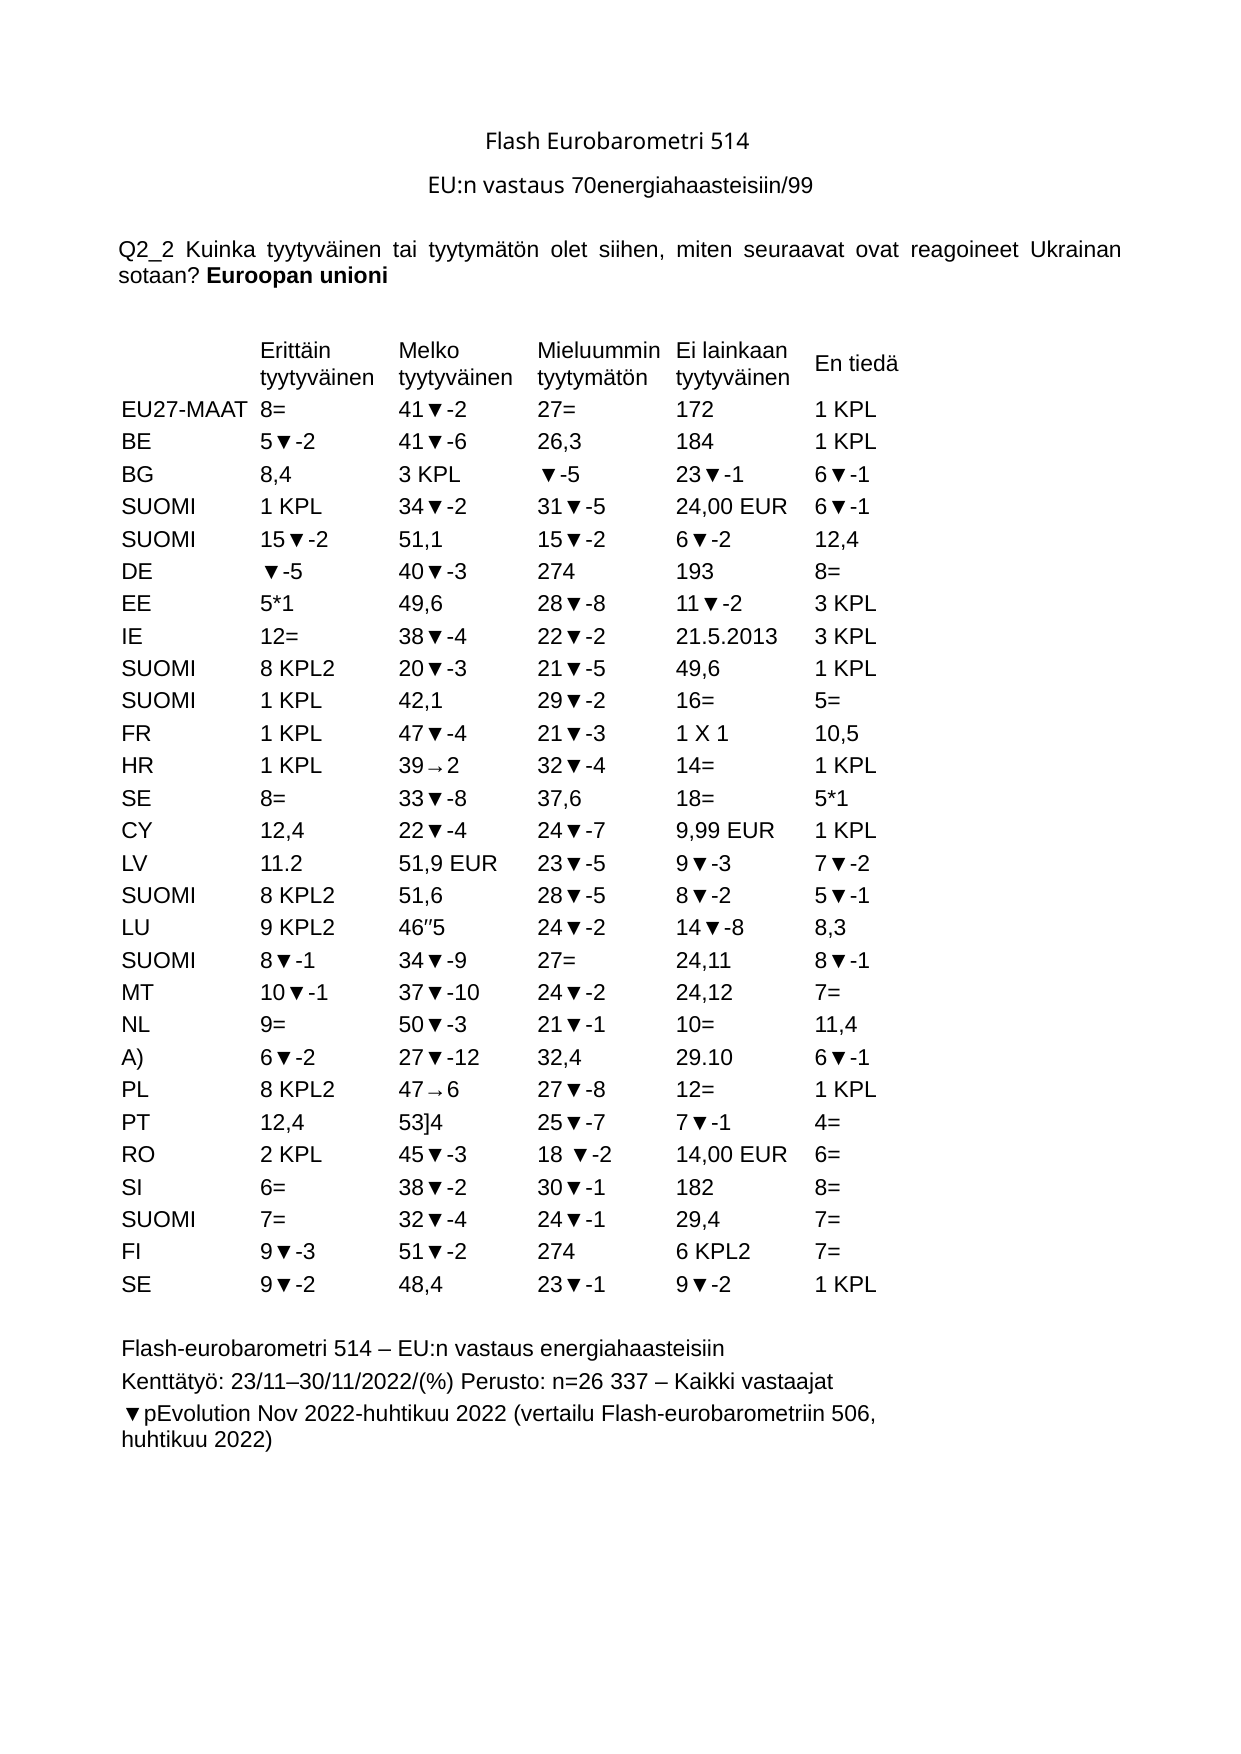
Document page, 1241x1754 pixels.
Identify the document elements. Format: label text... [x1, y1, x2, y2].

table_cell SUOMI [118, 944, 257, 976]
table_cell 24,11 [673, 944, 811, 976]
table_cell 8 KPL2 [257, 652, 395, 684]
table_cell 32▼-4 [395, 1203, 534, 1235]
table_cell BE [118, 425, 257, 458]
table_header Mieluummin tyytymätön [534, 334, 673, 393]
table_cell 12= [257, 620, 395, 652]
table_cell 31▼-5 [534, 490, 673, 522]
table_cell 6▼-1 [811, 458, 950, 490]
table_header Melko tyytyväinen [395, 334, 534, 393]
table_cell 7▼-2 [811, 846, 950, 879]
table_cell 1 KPL [811, 814, 950, 846]
table_cell 15▼-2 [534, 523, 673, 555]
table_cell 23▼-1 [673, 458, 811, 490]
table_cell 11.2 [257, 846, 395, 879]
table_cell SUOMI [118, 490, 257, 522]
table_cell 38▼-4 [395, 620, 534, 652]
table_cell RO [118, 1138, 257, 1170]
table_cell 29.10 [673, 1041, 811, 1073]
table_cell 49,6 [673, 652, 811, 684]
table_cell 22▼-2 [534, 620, 673, 652]
table_cell PL [118, 1073, 257, 1106]
table_cell SUOMI [118, 652, 257, 684]
table_cell ▼рEvolution Nov 2022-huhtikuu 2022 (vertailu Flash-eurobarometriin 506, huhtikuu 2022) [118, 1397, 950, 1456]
table_cell 49,6 [395, 587, 534, 620]
table_cell 24▼-7 [534, 814, 673, 846]
table_cell 25▼-7 [534, 1106, 673, 1138]
table_cell 274 [534, 1235, 673, 1268]
table_cell 5*1 [257, 587, 395, 620]
table_cell 8 KPL2 [257, 879, 395, 911]
table_cell 34▼-9 [395, 944, 534, 976]
table_cell 34▼-2 [395, 490, 534, 522]
table_cell 32,4 [534, 1041, 673, 1073]
table_cell 6= [811, 1138, 950, 1170]
table_cell FR [118, 717, 257, 749]
table_cell SUOMI [118, 879, 257, 911]
table_cell 39→2 [395, 749, 534, 782]
table_cell 9,99 EUR [673, 814, 811, 846]
table_cell 26,3 [534, 425, 673, 458]
table_cell CY [118, 814, 257, 846]
table_cell 12,4 [257, 1106, 395, 1138]
table_cell LU [118, 911, 257, 944]
table_cell 8= [811, 1170, 950, 1203]
table_cell 11,4 [811, 1009, 950, 1041]
table_cell 184 [673, 425, 811, 458]
table_cell [257, 1300, 395, 1332]
table_cell 23▼-5 [534, 846, 673, 879]
table_cell 24,12 [673, 976, 811, 1008]
table_cell 37,6 [534, 782, 673, 814]
table_cell 5*1 [811, 782, 950, 814]
table_cell 41▼-6 [395, 425, 534, 458]
table_cell 9▼-2 [673, 1268, 811, 1300]
table_cell 6▼-2 [673, 523, 811, 555]
table_cell 9▼-3 [673, 846, 811, 879]
table_cell 8,3 [811, 911, 950, 944]
table_cell 42,1 [395, 685, 534, 717]
table_cell 51,9 EUR [395, 846, 534, 879]
table_cell SE [118, 782, 257, 814]
table_header En tiedä [811, 334, 950, 393]
table_header Ei lainkaan tyytyväinen [673, 334, 811, 393]
table_cell Kenttätyö: 23/11–30/11/2022/(%) Perusto: n=26 337 – Kaikki vastaajat [118, 1365, 950, 1397]
table_cell 41▼-2 [395, 393, 534, 425]
table_cell 9▼-2 [257, 1268, 395, 1300]
table_cell 14,00 EUR [673, 1138, 811, 1170]
table_cell 5▼-2 [257, 425, 395, 458]
table_cell EU27-MAAT [118, 393, 257, 425]
table_cell 47▼-4 [395, 717, 534, 749]
table_cell HR [118, 749, 257, 782]
table_cell A) [118, 1041, 257, 1073]
table_cell 12,4 [257, 814, 395, 846]
table_cell DE [118, 555, 257, 587]
table_cell 47→6 [395, 1073, 534, 1106]
table_cell 10▼-1 [257, 976, 395, 1008]
table_cell 40▼-3 [395, 555, 534, 587]
table_cell 7= [257, 1203, 395, 1235]
table_cell PT [118, 1106, 257, 1138]
table_cell SUOMI [118, 685, 257, 717]
table_cell 6 KPL2 [673, 1235, 811, 1268]
table_cell IE [118, 620, 257, 652]
table_cell 28▼-5 [534, 879, 673, 911]
table_cell 30▼-1 [534, 1170, 673, 1203]
table_cell 1 KPL [811, 1073, 950, 1106]
table_cell 24▼-1 [534, 1203, 673, 1235]
table_cell 6= [257, 1170, 395, 1203]
table_cell 1 KPL [257, 717, 395, 749]
table_cell [811, 1300, 950, 1332]
table_cell 11▼-2 [673, 587, 811, 620]
table_cell 9= [257, 1009, 395, 1041]
table_cell 8▼-2 [673, 879, 811, 911]
table_cell Flash-eurobarometri 514 – EU:n vastaus energiahaasteisiin [118, 1333, 950, 1365]
table_cell 23▼-1 [534, 1268, 673, 1300]
table_cell 15▼-2 [257, 523, 395, 555]
table_cell 9 KPL2 [257, 911, 395, 944]
table_cell 28▼-8 [534, 587, 673, 620]
table_cell 48,4 [395, 1268, 534, 1300]
table_cell 6▼-1 [811, 1041, 950, 1073]
table_cell 50▼-3 [395, 1009, 534, 1041]
table_cell ▼-5 [257, 555, 395, 587]
table_cell 51,1 [395, 523, 534, 555]
table_cell SI [118, 1170, 257, 1203]
table_cell 9▼-3 [257, 1235, 395, 1268]
table_cell 38▼-2 [395, 1170, 534, 1203]
table_cell 18= [673, 782, 811, 814]
table_cell EE [118, 587, 257, 620]
table_cell 27= [534, 944, 673, 976]
table_cell NL [118, 1009, 257, 1041]
text Q2_2 Kuinka tyytyväinen tai tyytymätön olet siihen, miten seuraavat ovat reagoineet Ukrainan sotaan? Euroopan unioni [118, 236, 1122, 289]
table_cell 29,4 [673, 1203, 811, 1235]
table_cell 8▼-1 [811, 944, 950, 976]
table_cell 20▼-3 [395, 652, 534, 684]
table_cell 1 KPL [811, 652, 950, 684]
table_cell 4= [811, 1106, 950, 1138]
table_cell 24▼-2 [534, 976, 673, 1008]
table_cell 1 KPL [257, 685, 395, 717]
table_cell 46′′5 [395, 911, 534, 944]
table_cell 6▼-1 [811, 490, 950, 522]
table_cell [395, 1300, 534, 1332]
table_cell 32▼-4 [534, 749, 673, 782]
table_cell 1 KPL [811, 393, 950, 425]
table_cell 22▼-4 [395, 814, 534, 846]
table_cell [673, 1300, 811, 1332]
table_cell 193 [673, 555, 811, 587]
table_cell 7= [811, 976, 950, 1008]
table_cell 37▼-10 [395, 976, 534, 1008]
table_cell 27▼-12 [395, 1041, 534, 1073]
table_cell 12= [673, 1073, 811, 1106]
table_cell BG [118, 458, 257, 490]
table_cell 2 KPL [257, 1138, 395, 1170]
table_cell 8▼-1 [257, 944, 395, 976]
table_cell 12,4 [811, 523, 950, 555]
table_cell SUOMI [118, 523, 257, 555]
table_cell MT [118, 976, 257, 1008]
table_cell 27= [534, 393, 673, 425]
table_cell 10= [673, 1009, 811, 1041]
table_cell 14▼-8 [673, 911, 811, 944]
table_cell 21.5.2013 [673, 620, 811, 652]
table_cell 274 [534, 555, 673, 587]
table_cell 21▼-5 [534, 652, 673, 684]
table_cell 10,5 [811, 717, 950, 749]
table_cell 21▼-1 [534, 1009, 673, 1041]
table_cell 18 ▼-2 [534, 1138, 673, 1170]
table_cell 3 KPL [811, 587, 950, 620]
table_cell 21▼-3 [534, 717, 673, 749]
table_cell 51▼-2 [395, 1235, 534, 1268]
table_cell [534, 1300, 673, 1332]
table_cell 53]4 [395, 1106, 534, 1138]
table_cell 8= [257, 393, 395, 425]
table_cell 45▼-3 [395, 1138, 534, 1170]
table_cell 5▼-1 [811, 879, 950, 911]
table_cell 33▼-8 [395, 782, 534, 814]
table_header Erittäin tyytyväinen [257, 334, 395, 393]
table_header [118, 334, 257, 393]
table_cell 8 KPL2 [257, 1073, 395, 1106]
table_cell 172 [673, 393, 811, 425]
table_cell 8= [257, 782, 395, 814]
table_cell SUOMI [118, 1203, 257, 1235]
table_cell 8= [811, 555, 950, 587]
table_cell 27▼-8 [534, 1073, 673, 1106]
table_cell 1 KPL [811, 1268, 950, 1300]
table_cell 3 KPL [395, 458, 534, 490]
table_cell 6▼-2 [257, 1041, 395, 1073]
table_cell FI [118, 1235, 257, 1268]
table_cell 7▼-1 [673, 1106, 811, 1138]
table_cell 7= [811, 1203, 950, 1235]
table_cell 7= [811, 1235, 950, 1268]
table_cell 16= [673, 685, 811, 717]
table_cell SE [118, 1268, 257, 1300]
table_cell 1 X 1 [673, 717, 811, 749]
table_cell LV [118, 846, 257, 879]
table_cell 24▼-2 [534, 911, 673, 944]
table_cell 182 [673, 1170, 811, 1203]
table_cell 8,4 [257, 458, 395, 490]
table_cell 1 KPL [257, 490, 395, 522]
table_cell 14= [673, 749, 811, 782]
table_cell 51,6 [395, 879, 534, 911]
table_cell 1 KPL [811, 749, 950, 782]
table_cell 29▼-2 [534, 685, 673, 717]
table_cell 24,00 EUR [673, 490, 811, 522]
table_cell ▼-5 [534, 458, 673, 490]
table_cell [118, 1300, 257, 1332]
table_cell 1 KPL [257, 749, 395, 782]
table_cell 5= [811, 685, 950, 717]
table_cell 1 KPL [811, 425, 950, 458]
table_cell 3 KPL [811, 620, 950, 652]
